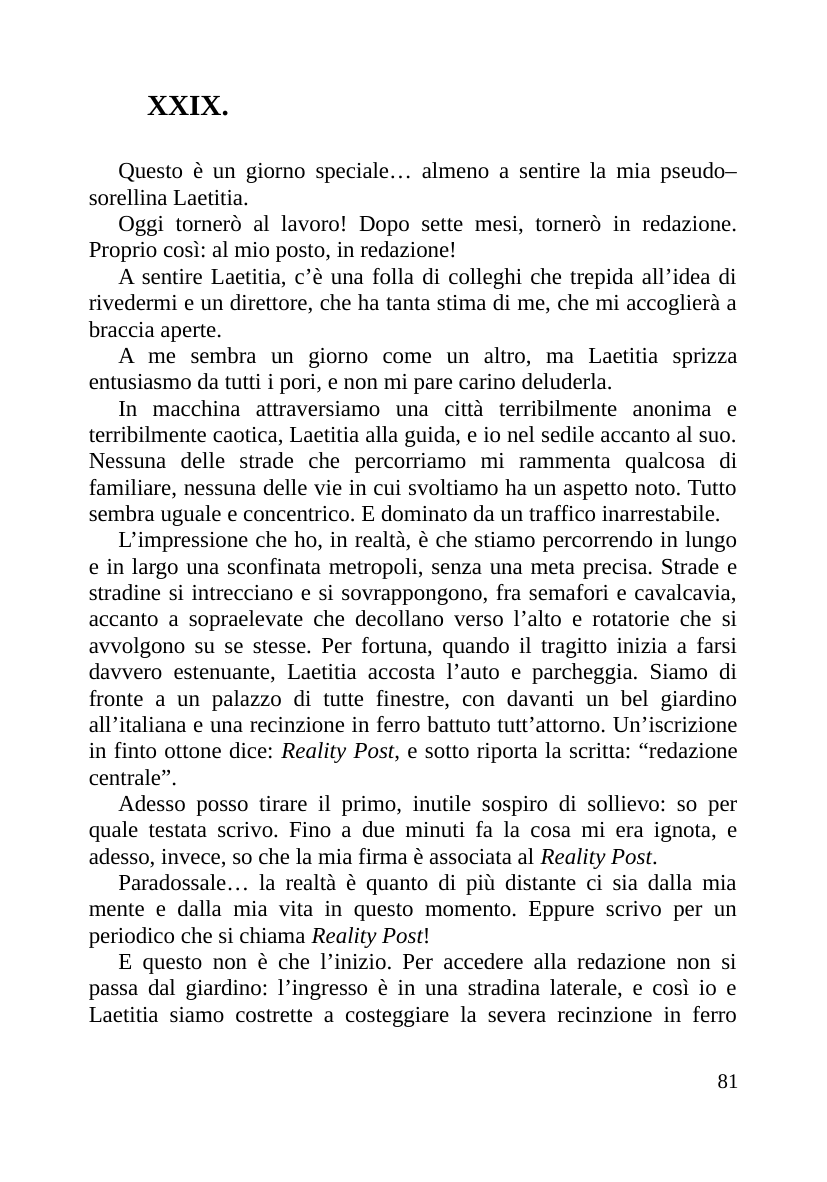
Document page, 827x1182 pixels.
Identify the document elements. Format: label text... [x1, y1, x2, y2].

subtitle XXIX. [88, 88, 738, 122]
text E questo non è che l’inizio. Per accedere alla redazione non si passa dal giardino: l’ingresso è in una stradina laterale, e così io e Laetitia siamo costrette a costeggiare la severa recinzione in ferro [88, 948, 738, 1027]
text L’impressione che ho, in realtà, è che stiamo percorrendo in lungo e in largo una sconfinata metropoli, senza una meta precisa. Strade e stradine si intrecciano e si sovrappongono, fra semafori e cavalcavia, accanto a sopraelevate che decollano verso l’alto e rotatorie che si avvolgono su se stesse. Per fortuna, quando il tragitto inizia a farsi davvero estenuante, Laetitia accosta l’auto e parcheggia. Siamo di fronte a un palazzo di tutte finestre, con davanti un bel giardino all’italiana e una recinzione in ferro battuto tutt’attorno. Un’iscrizione in finto ottone dice: Reality Post, e sotto riporta la scritta: “redazione centrale”. [88, 526, 738, 790]
text Oggi tornerò al lavoro! Dopo sette mesi, tornerò in redazione. Proprio così: al mio posto, in redazione! [88, 210, 738, 263]
text Adesso posso tirare il primo, inutile sospiro di sollievo: so per quale testata scrivo. Fino a due minuti fa la cosa mi era ignota, e adesso, invece, so che la mia firma è associata al Reality Post. [88, 790, 738, 869]
text Paradossale… la realtà è quanto di più distante ci sia dalla mia mente e dalla mia vita in questo momento. Eppure scrivo per un periodico che si chiama Reality Post! [88, 869, 738, 948]
text Questo è un giorno speciale… almeno a sentire la mia pseudo–sorellina Laetitia. [88, 157, 738, 210]
text In macchina attraversiamo una città terribilmente anonima e terribilmente caotica, Laetitia alla guida, e io nel sedile accanto al suo. Nessuna delle strade che percorriamo mi rammenta qualcosa di familiare, nessuna delle vie in cui svoltiamo ha un aspetto noto. Tutto sembra uguale e concentrico. E dominato da un traffico inarrestabile. [88, 395, 738, 526]
text A sentire Laetitia, c’è una folla di colleghi che trepida all’idea di rivedermi e un direttore, che ha tanta stima di me, che mi accoglierà a braccia aperte. [88, 263, 738, 342]
text A me sembra un giorno come un altro, ma Laetitia sprizza entusiasmo da tutti i pori, e non mi pare carino deluderla. [88, 342, 738, 395]
